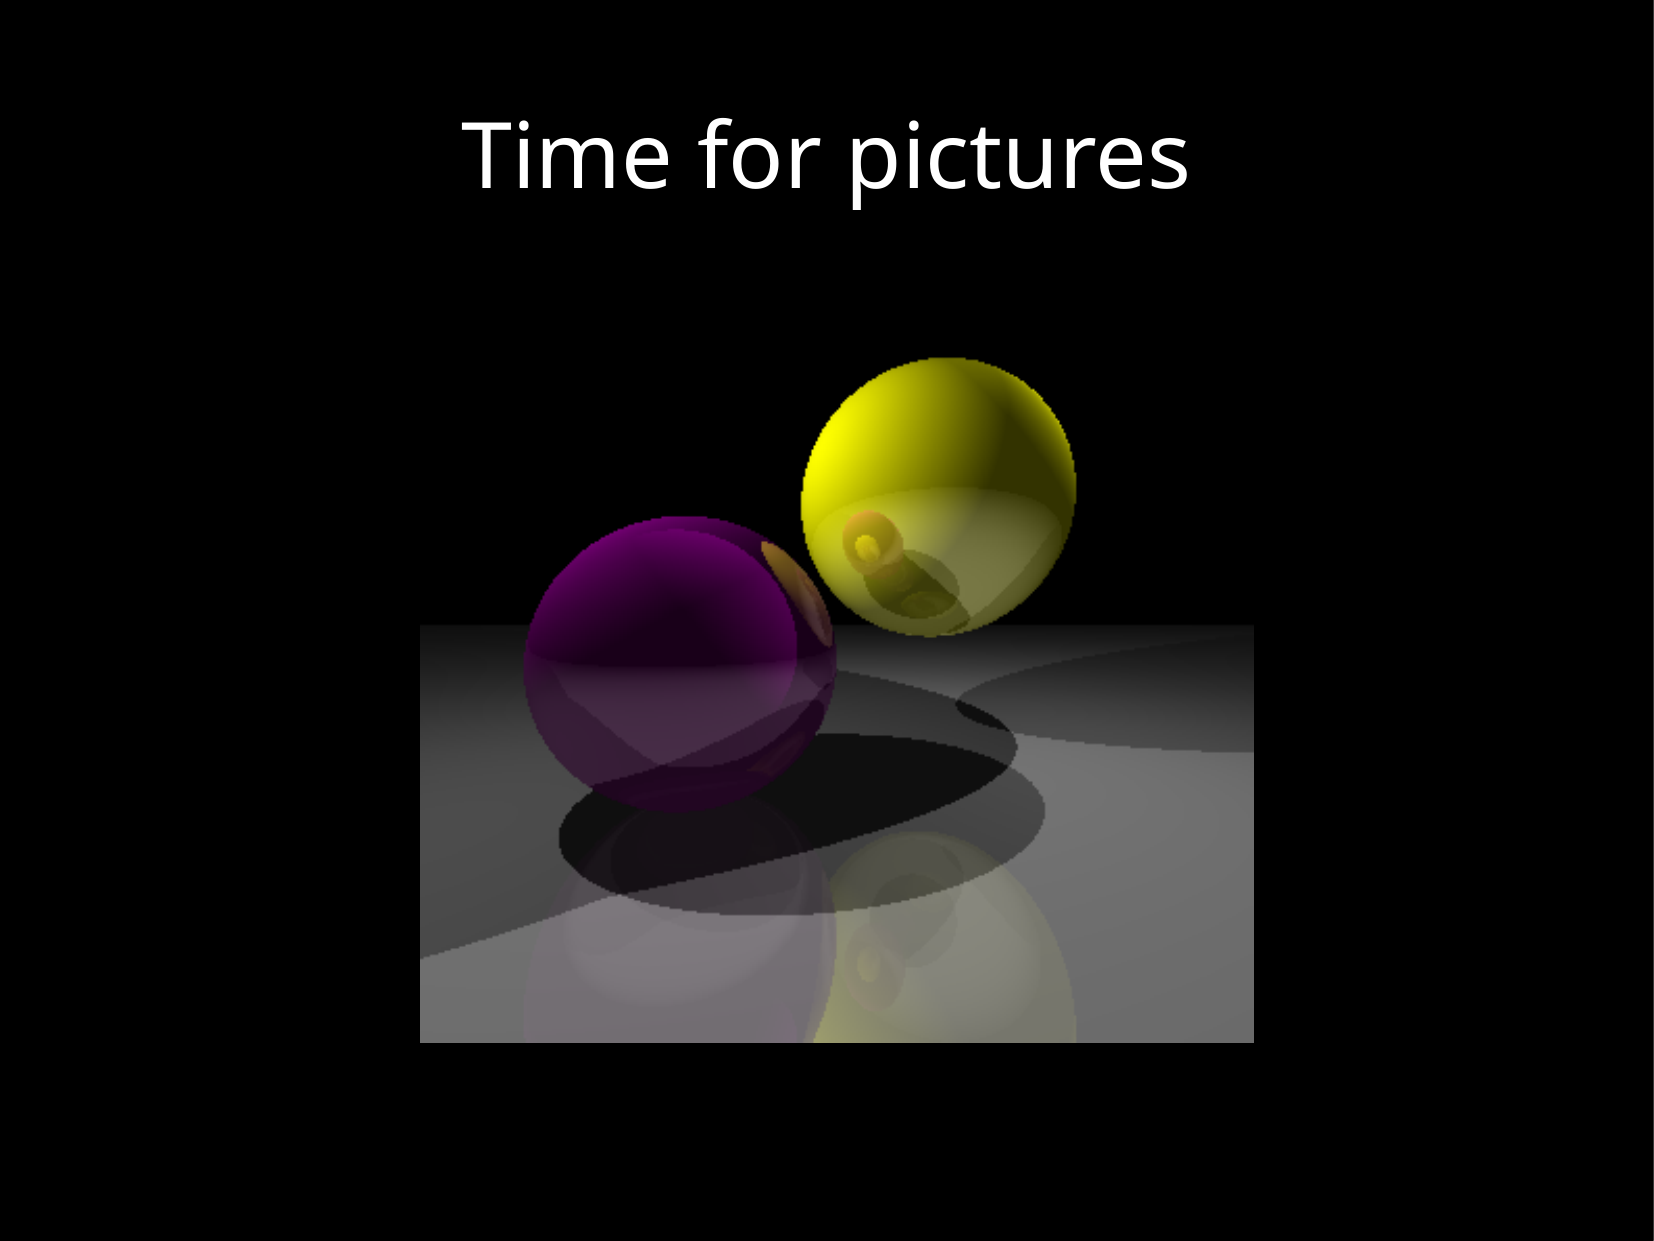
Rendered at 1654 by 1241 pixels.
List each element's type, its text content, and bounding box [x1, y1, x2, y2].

title Time for pictures [82, 56, 1571, 250]
picture [420, 250, 1254, 1043]
